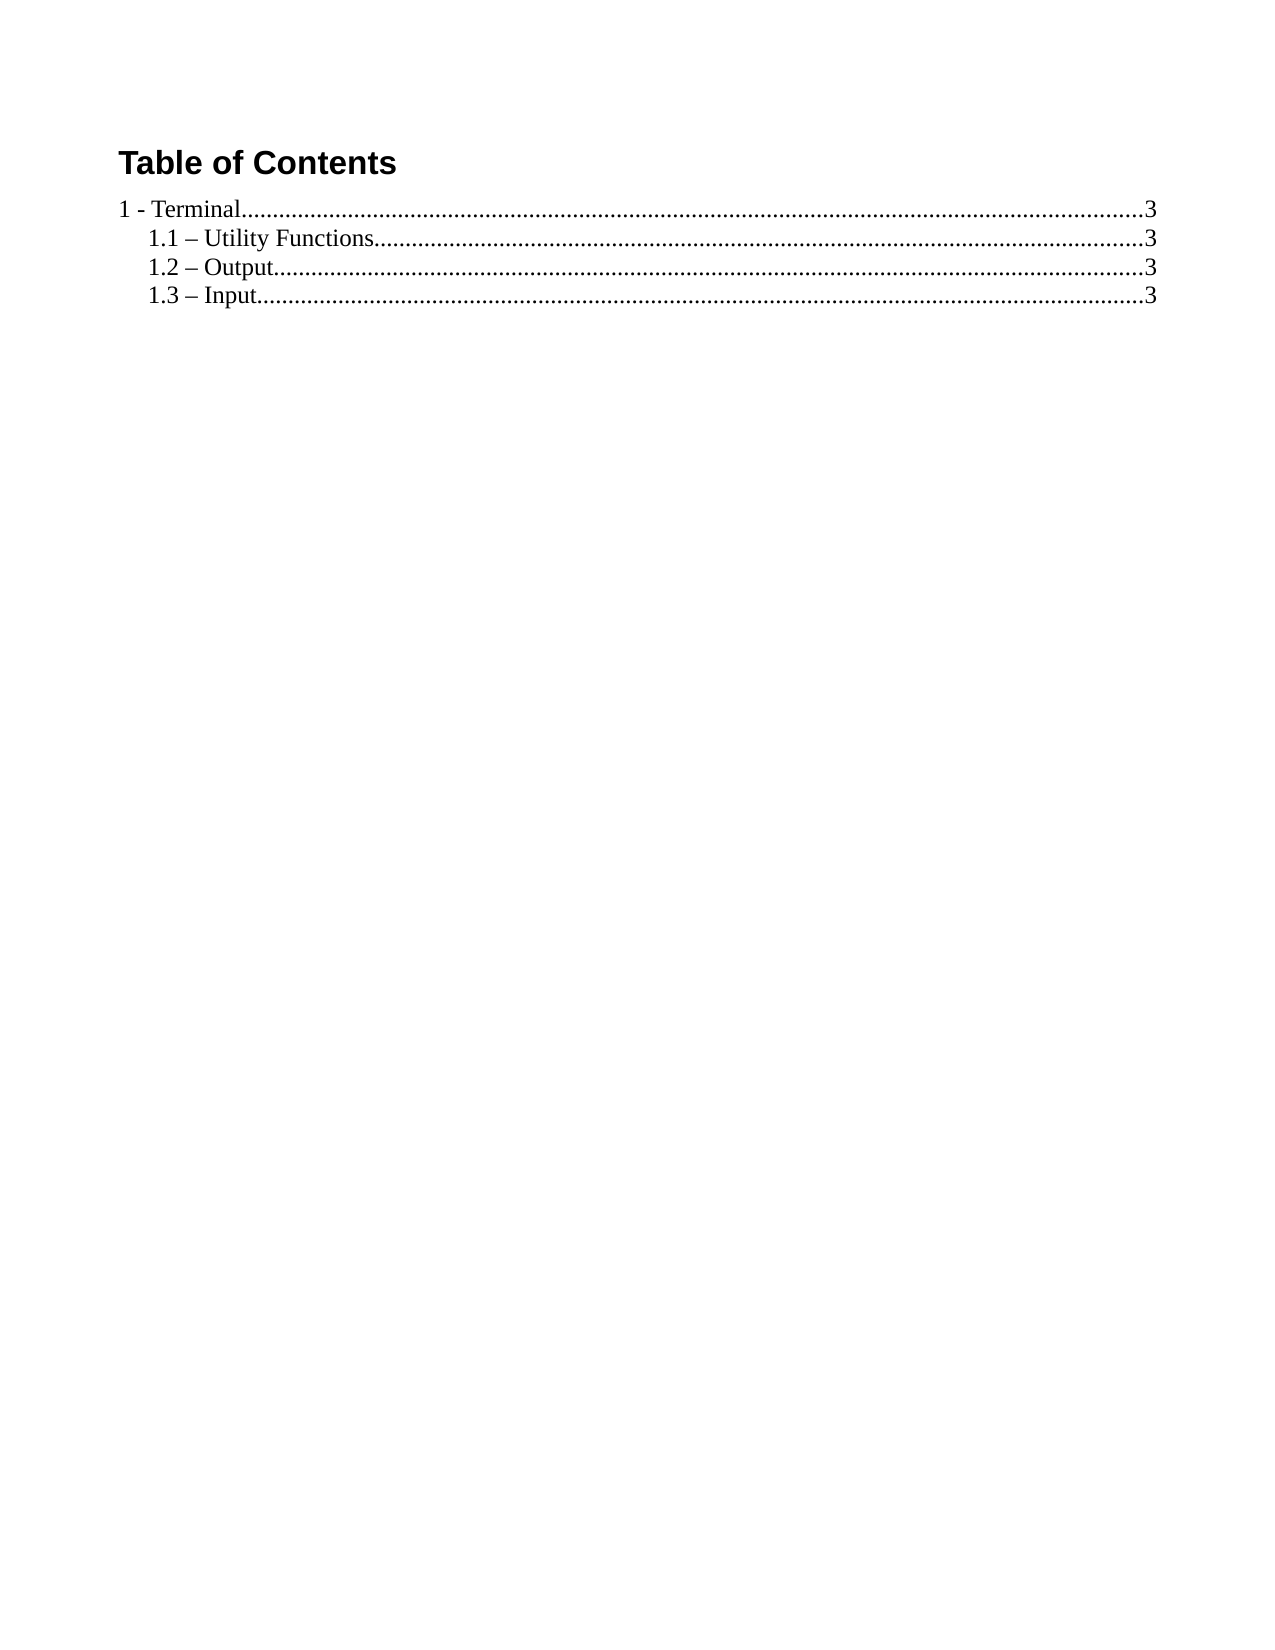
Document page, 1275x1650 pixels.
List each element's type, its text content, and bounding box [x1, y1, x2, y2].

text 1.2 – Output 3 [148, 252, 1157, 280]
subtitle Table of Contents [118, 143, 1157, 182]
text 1.1 – Utility Functions 3 [148, 223, 1157, 252]
text 1.3 – Input 3 [148, 280, 1157, 309]
text 1 - Terminal 3 [118, 194, 1157, 223]
